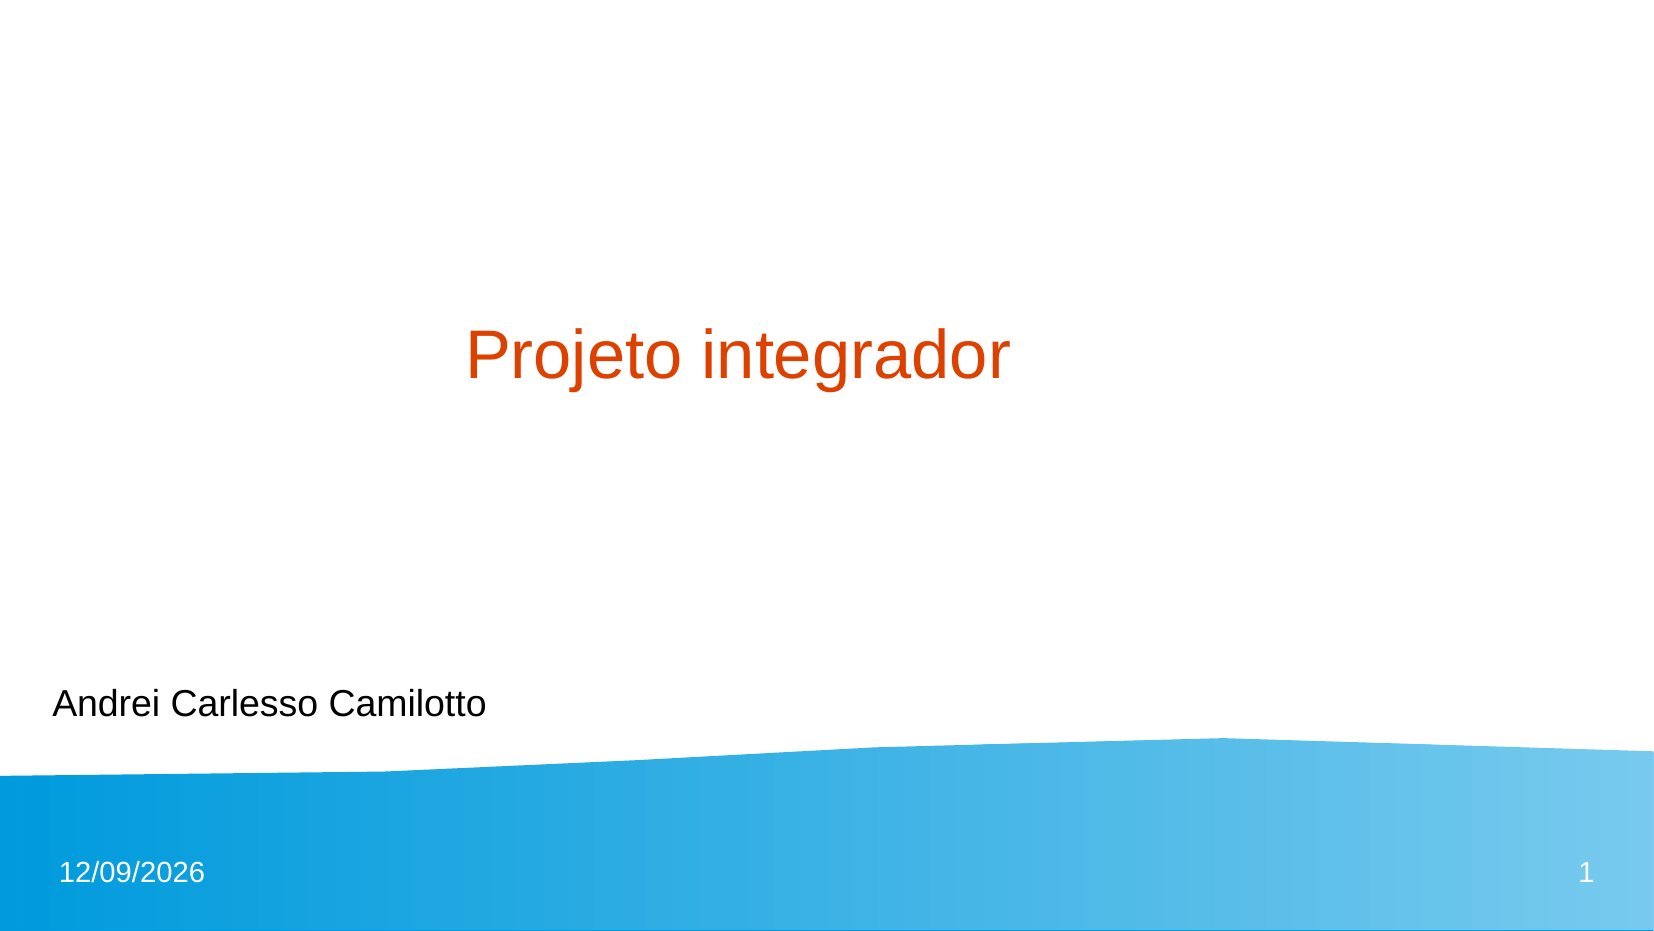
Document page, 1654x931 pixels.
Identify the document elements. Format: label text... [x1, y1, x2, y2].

title Projeto integrador [0, 265, 1477, 443]
text_box Andrei Carlesso Camilotto [37, 675, 751, 774]
